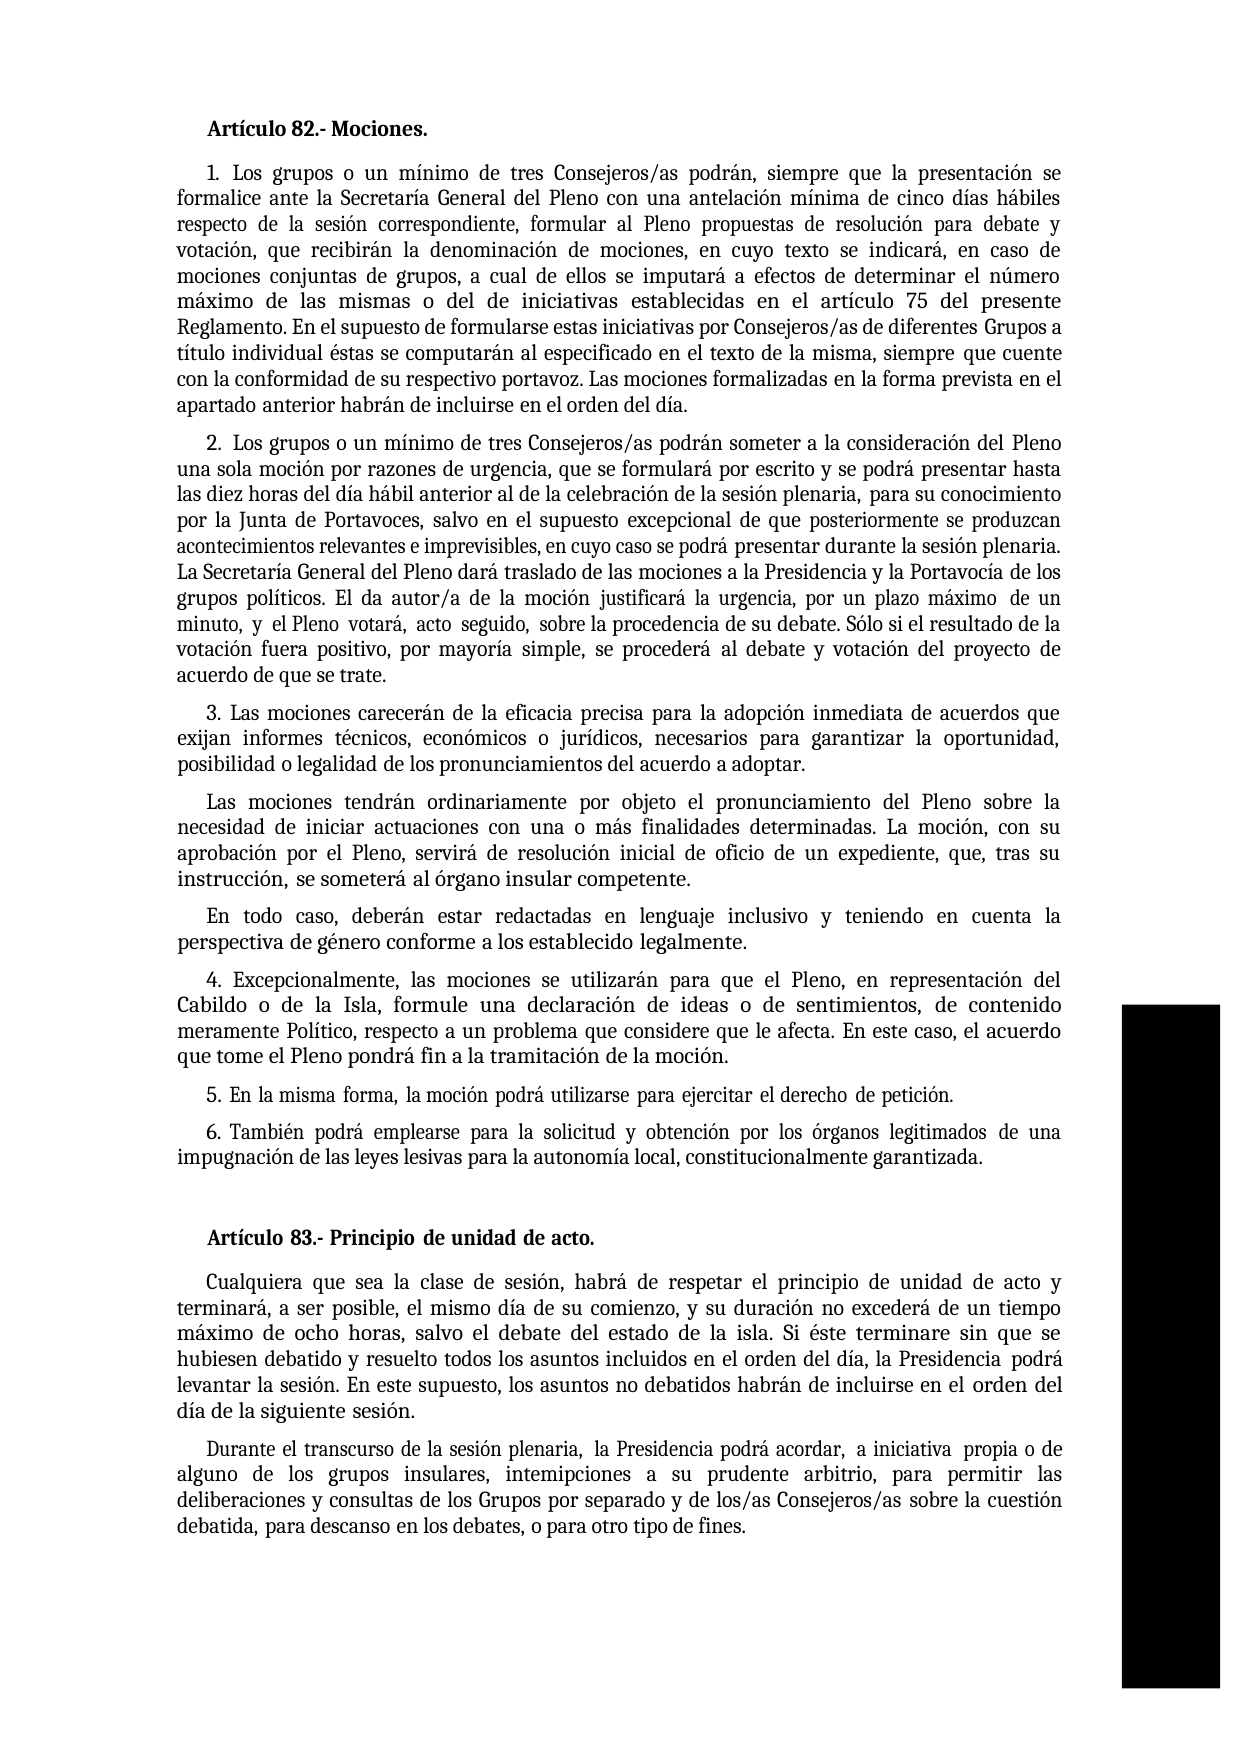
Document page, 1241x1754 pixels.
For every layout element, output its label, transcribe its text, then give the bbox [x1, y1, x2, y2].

list Los grupos o un mínimo de tres Consejeros/as podrán, siempre que la presentación se formalice ante la Secretaría General del Pleno con una antelación mínima de cinco días hábiles respecto de la sesión correspondiente, formular al Pleno propuestas de resolución para debate y votación, que recibirán la denominación de mociones, en cuyo texto se indicará, en caso de mociones conjuntas de grupos, a cual de ellos se imputará a efectos de determinar el número máximo de las mismas o del de iniciativas establecidas en el artículo 75 del presente Reglamento. En el supuesto de formularse estas iniciativas por Consejeros/as de diferentes Grupos a título individual éstas se computarán al especificado en el texto de la misma, siempre que cuente con la conformidad de su respectivo portavoz. Las mociones formalizadas en la forma prevista en el apartado anterior habrán de incluirse en el orden del día. [177, 160, 1062, 418]
list Excepcionalmente, las mociones se utilizarán para que el Pleno, en representación del Cabildo o de la Isla, formule una declaración de ideas o de sentimientos, de contenido meramente Político, respecto a un problema que considere que le afecta. En este caso, el acuerdo que tome el Pleno pondrá fin a la tramitación de la moción. [177, 966, 1062, 1070]
text Las mociones tendrán ordinariamente por objeto el pronunciamiento del Pleno sobre la necesidad de iniciar actuaciones con una o más finalidades determinadas. La moción, con su aprobación por el Pleno, servirá de resolución inicial de oficio de un expediente, que, tras su instrucción, se someterá al órgano insular competente. [177, 789, 1062, 892]
list Las mociones carecerán de la eficacia precisa para la adopción inmediata de acuerdos que exijan informes técnicos, económicos o jurídicos, necesarios para garantizar la oportunidad, posibilidad o legalidad de los pronunciamientos del acuerdo a adoptar. [177, 700, 1061, 777]
list Los grupos o un mínimo de tres Consejeros/as podrán someter a la consideración del Pleno una sola moción por razones de urgencia, que se formulará por escrito y se podrá presentar hasta las diez horas del día hábil anterior al de la celebración de la sesión plenaria, para su conocimiento por la Junta de Portavoces, salvo en el supuesto excepcional de que posteriormente se produzcan acontecimientos relevantes e imprevisibles, en cuyo caso se podrá presentar durante la sesión plenaria. La Secretaría General del Pleno dará traslado de las mociones a la Presidencia y la Portavocía de los grupos políticos. El da autor/a de la moción justificará la urgencia, por un plazo máximo de un minuto, y el Pleno votará, acto seguido, sobre la procedencia de su debate. Sólo si el resultado de la votación fuera positivo, por mayoría simple, se procederá al debate y votación del proyecto de acuerdo de que se trate. [177, 430, 1061, 688]
list En la misma forma, la moción podrá utilizarse para ejercitar el derecho de petición. [206, 1081, 1121, 1108]
text En todo caso, deberán estar redactadas en lenguaje inclusivo y teniendo en cuenta la perspectiva de género conforme a los establecido legalmente. [177, 903, 1061, 955]
text Artículo 83.- Principio de unidad de acto. [207, 1225, 1121, 1252]
text Durante el transcurso de la sesión plenaria, la Presidencia podrá acordar, a iniciativa propia o de alguno de los grupos insulares, intemipciones a su prudente arbitrio, para permitir las deliberaciones y consultas de los Grupos por separado y de los/as Consejeros/as sobre la cuestión debatida, para descanso en los debates, o para otro tipo de fines. [177, 1436, 1062, 1539]
text Cualquiera que sea la clase de sesión, habrá de respetar el principio de unidad de acto y terminará, a ser posible, el mismo día de su comienzo, y su duración no excederá de un tiempo máximo de ocho horas, salvo el debate del estado de la isla. Si éste terminare sin que se hubiesen debatido y resuelto todos los asuntos incluidos en el orden del día, la Presidencia podrá levantar la sesión. En este supuesto, los asuntos no debatidos habrán de incluirse en el orden del día de la siguiente sesión. [177, 1269, 1063, 1424]
list También podrá emplearse para la solicitud y obtención por los órganos legitimados de una impugnación de las leyes lesivas para la autonomía local, constitucionalmente garantizada. [177, 1119, 1061, 1170]
text Artículo 82.- Mociones. [207, 116, 1232, 142]
